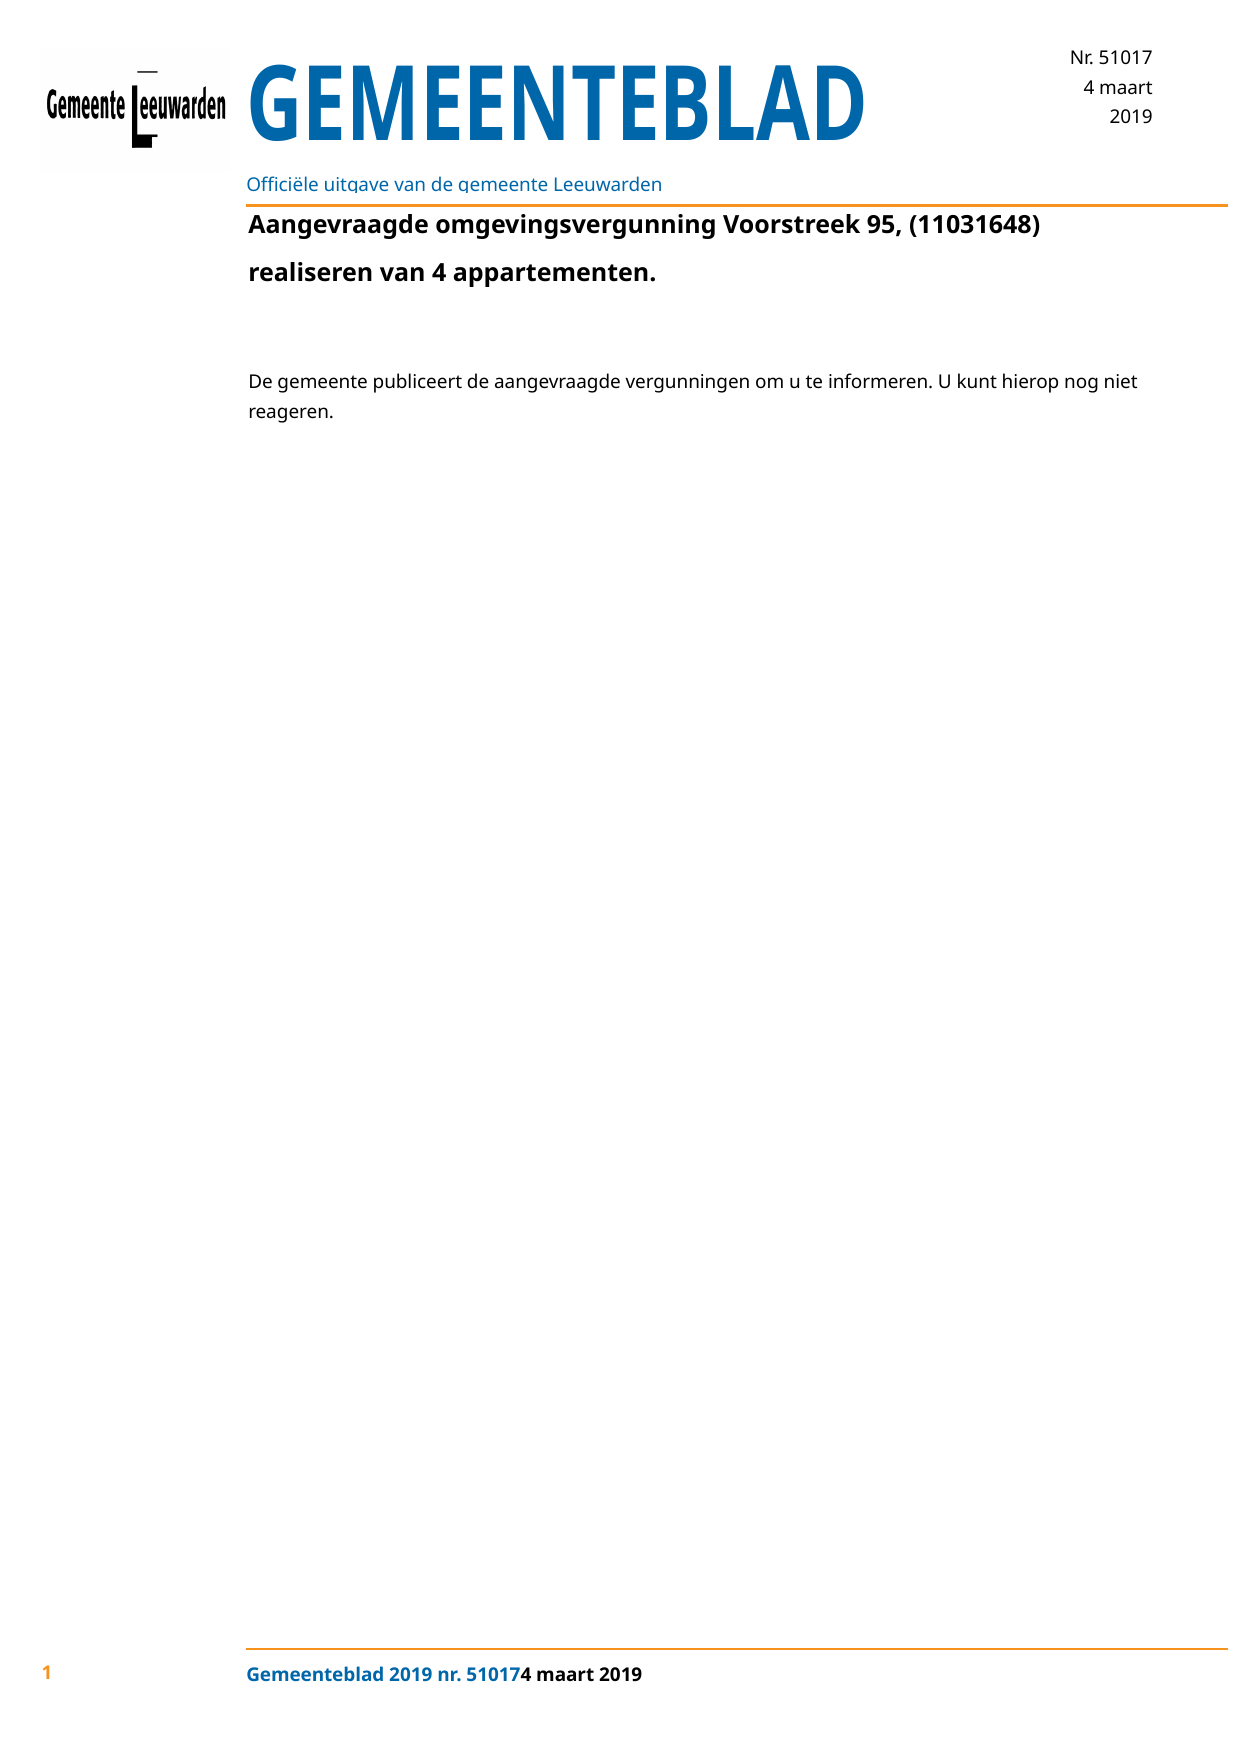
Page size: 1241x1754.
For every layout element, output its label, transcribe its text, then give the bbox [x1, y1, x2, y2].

picture [41, 47, 231, 172]
text Aangevraagde omgevingsvergunning Voorstreek 95, (11031648) realiseren van 4 appartementen. [248, 207, 1152, 288]
text De gemeente publiceert de aangevraagde vergunningen om u te informeren. U kunt hierop nog niet reageren. [248, 368, 1152, 424]
